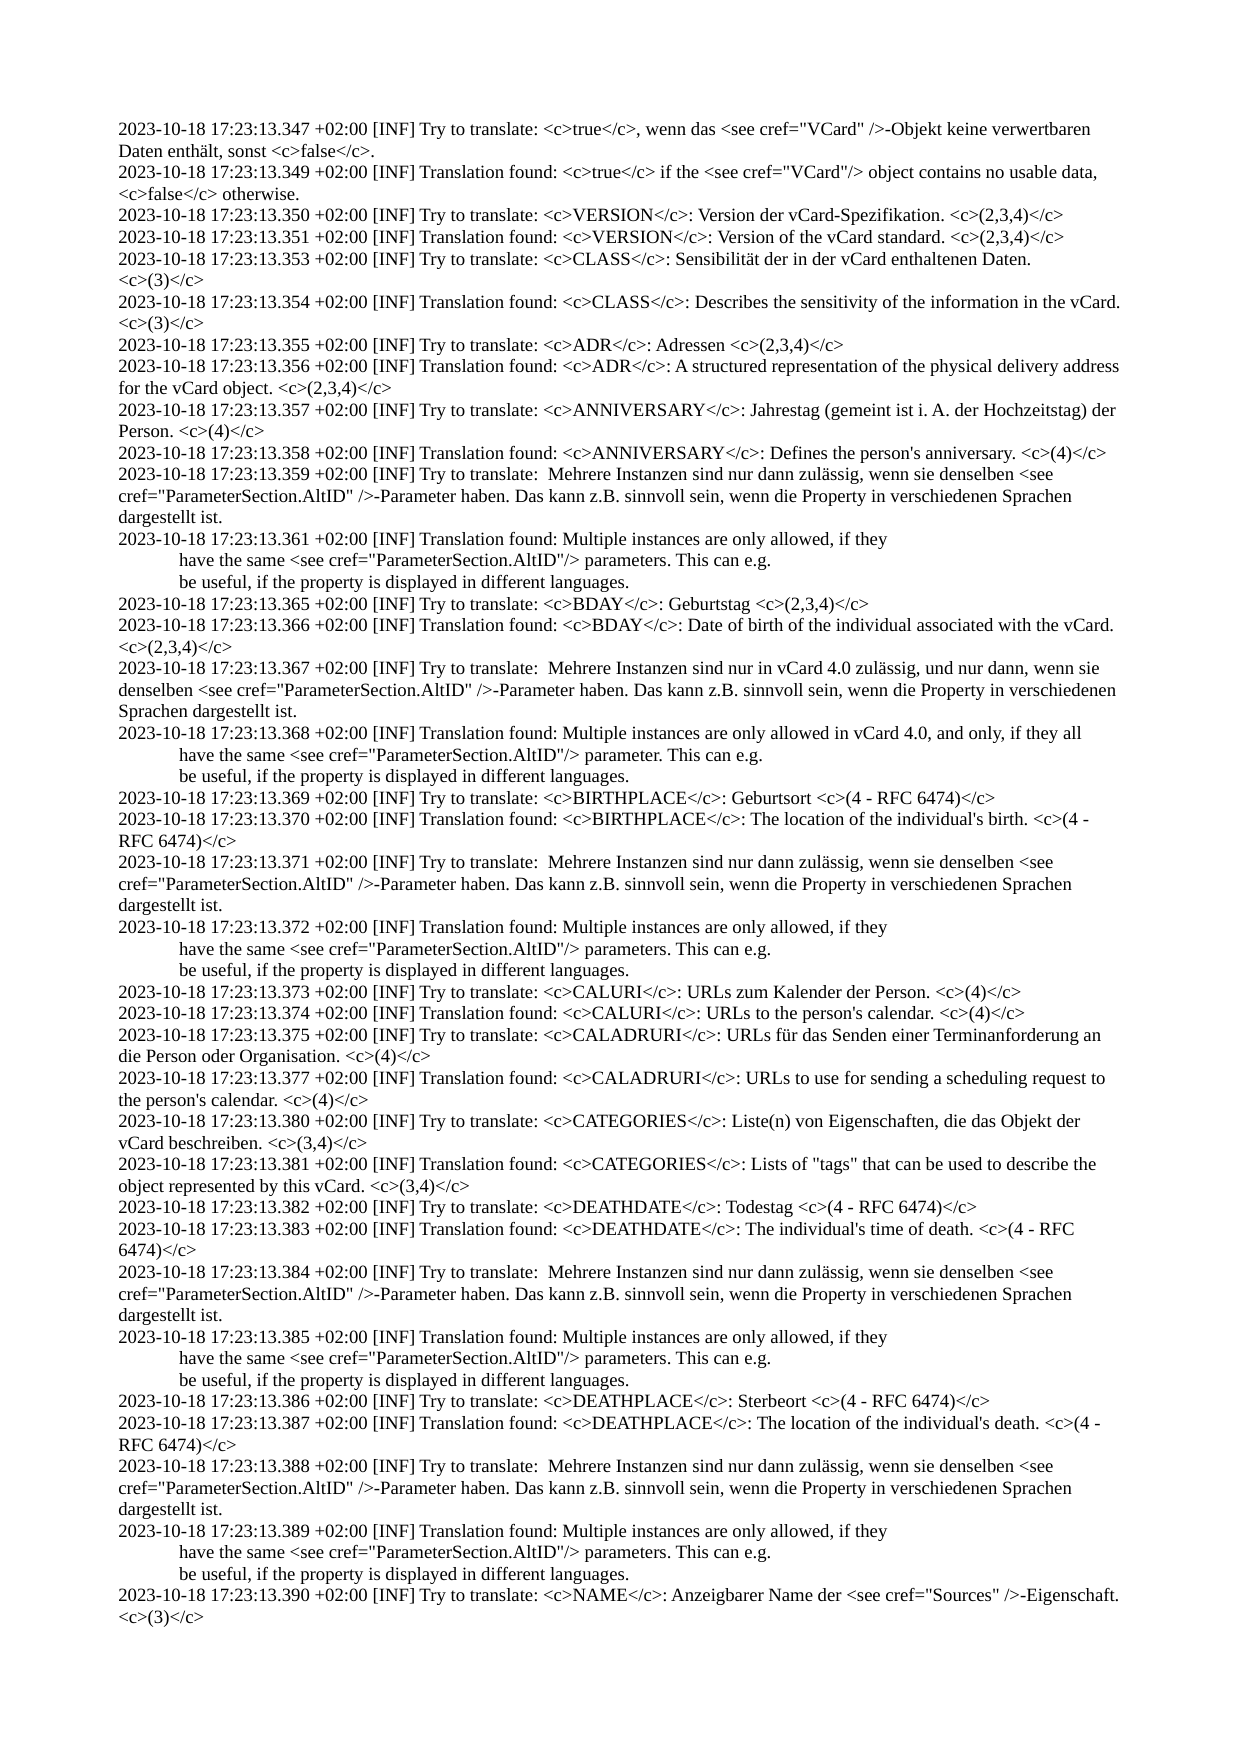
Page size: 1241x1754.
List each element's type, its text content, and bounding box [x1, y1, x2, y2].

text 2023-10-18 17:23:13.354 +02:00 [INF] Translation found: <c>CLASS</c>: Describes the sensitivity of the information in the vCard. <c>(3)</c> [118, 291, 1122, 334]
text 2023-10-18 17:23:13.367 +02:00 [INF] Try to translate: Mehrere Instanzen sind nur in vCard 4.0 zulässig, und nur dann, wenn sie denselben <see cref="ParameterSection.AltID" />-Parameter haben. Das kann z.B. sinnvoll sein, wenn die Property in verschiedenen Sprachen dargestellt ist. [118, 657, 1122, 722]
text 2023-10-18 17:23:13.373 +02:00 [INF] Try to translate: <c>CALURI</c>: URLs zum Kalender der Person. <c>(4)</c> [118, 981, 1122, 1002]
text 2023-10-18 17:23:13.370 +02:00 [INF] Translation found: <c>BIRTHPLACE</c>: The location of the individual's birth. <c>(4 - RFC 6474)</c> [118, 808, 1122, 851]
text 2023-10-18 17:23:13.349 +02:00 [INF] Translation found: <c>true</c> if the <see cref="VCard"/> object contains no usable data, <c>false</c> otherwise. [118, 161, 1122, 204]
text 2023-10-18 17:23:13.350 +02:00 [INF] Try to translate: <c>VERSION</c>: Version der vCard-Spezifikation. <c>(2,3,4)</c> [118, 204, 1122, 226]
text 2023-10-18 17:23:13.347 +02:00 [INF] Try to translate: <c>true</c>, wenn das <see cref="VCard" />-Objekt keine verwertbaren Daten enthält, sonst <c>false</c>. [118, 118, 1122, 161]
text 2023-10-18 17:23:13.381 +02:00 [INF] Translation found: <c>CATEGORIES</c>: Lists of "tags" that can be used to describe the object represented by this vCard. <c>(3,4)</c> [118, 1153, 1122, 1196]
text 2023-10-18 17:23:13.357 +02:00 [INF] Try to translate: <c>ANNIVERSARY</c>: Jahrestag (gemeint ist i. A. der Hochzeitstag) der Person. <c>(4)</c> [118, 398, 1122, 442]
text 2023-10-18 17:23:13.353 +02:00 [INF] Try to translate: <c>CLASS</c>: Sensibilität der in der vCard enthaltenen Daten. <c>(3)</c> [118, 247, 1122, 291]
text 2023-10-18 17:23:13.386 +02:00 [INF] Try to translate: <c>DEATHPLACE</c>: Sterbeort <c>(4 - RFC 6474)</c> [118, 1390, 1122, 1412]
text 2023-10-18 17:23:13.390 +02:00 [INF] Try to translate: <c>NAME</c>: Anzeigbarer Name der <see cref="Sources" />-Eigenschaft. <c>(3)</c> [118, 1584, 1122, 1627]
text 2023-10-18 17:23:13.387 +02:00 [INF] Translation found: <c>DEATHPLACE</c>: The location of the individual's death. <c>(4 - RFC 6474)</c> [118, 1412, 1122, 1455]
text 2023-10-18 17:23:13.355 +02:00 [INF] Try to translate: <c>ADR</c>: Adressen <c>(2,3,4)</c> [118, 334, 1122, 355]
text 2023-10-18 17:23:13.383 +02:00 [INF] Translation found: <c>DEATHDATE</c>: The individual's time of death. <c>(4 - RFC 6474)</c> [118, 1218, 1122, 1261]
text 2023-10-18 17:23:13.359 +02:00 [INF] Try to translate: Mehrere Instanzen sind nur dann zulässig, wenn sie denselben <see cref="ParameterSection.AltID" />-Parameter haben. Das kann z.B. sinnvoll sein, wenn die Property in verschiedenen Sprachen dargestellt ist. [118, 463, 1122, 528]
text 2023-10-18 17:23:13.374 +02:00 [INF] Translation found: <c>CALURI</c>: URLs to the person's calendar. <c>(4)</c> [118, 1002, 1122, 1024]
text 2023-10-18 17:23:13.388 +02:00 [INF] Try to translate: Mehrere Instanzen sind nur dann zulässig, wenn sie denselben <see cref="ParameterSection.AltID" />-Parameter haben. Das kann z.B. sinnvoll sein, wenn die Property in verschiedenen Sprachen dargestellt ist. [118, 1455, 1122, 1520]
text 2023-10-18 17:23:13.366 +02:00 [INF] Translation found: <c>BDAY</c>: Date of birth of the individual associated with the vCard. <c>(2,3,4)</c> [118, 614, 1122, 657]
text 2023-10-18 17:23:13.389 +02:00 [INF] Translation found: Multiple instances are only allowed, if they have the same <see cref="ParameterSection.AltID"/> parameters. This can e.g. be useful, if the property is displayed in different languages. [118, 1520, 1122, 1584]
text 2023-10-18 17:23:13.382 +02:00 [INF] Try to translate: <c>DEATHDATE</c>: Todestag <c>(4 - RFC 6474)</c> [118, 1196, 1122, 1218]
text 2023-10-18 17:23:13.368 +02:00 [INF] Translation found: Multiple instances are only allowed in vCard 4.0, and only, if they all have the same <see cref="ParameterSection.AltID"/> parameter. This can e.g. be useful, if the property is displayed in different languages. [118, 722, 1122, 787]
text 2023-10-18 17:23:13.372 +02:00 [INF] Translation found: Multiple instances are only allowed, if they have the same <see cref="ParameterSection.AltID"/> parameters. This can e.g. be useful, if the property is displayed in different languages. [118, 916, 1122, 981]
text 2023-10-18 17:23:13.356 +02:00 [INF] Translation found: <c>ADR</c>: A structured representation of the physical delivery address for the vCard object. <c>(2,3,4)</c> [118, 355, 1122, 398]
text 2023-10-18 17:23:13.375 +02:00 [INF] Try to translate: <c>CALADRURI</c>: URLs für das Senden einer Terminanforderung an die Person oder Organisation. <c>(4)</c> [118, 1024, 1122, 1067]
text 2023-10-18 17:23:13.385 +02:00 [INF] Translation found: Multiple instances are only allowed, if they have the same <see cref="ParameterSection.AltID"/> parameters. This can e.g. be useful, if the property is displayed in different languages. [118, 1326, 1122, 1390]
text 2023-10-18 17:23:13.369 +02:00 [INF] Try to translate: <c>BIRTHPLACE</c>: Geburtsort <c>(4 - RFC 6474)</c> [118, 787, 1122, 808]
text 2023-10-18 17:23:13.377 +02:00 [INF] Translation found: <c>CALADRURI</c>: URLs to use for sending a scheduling request to the person's calendar. <c>(4)</c> [118, 1067, 1122, 1110]
text 2023-10-18 17:23:13.380 +02:00 [INF] Try to translate: <c>CATEGORIES</c>: Liste(n) von Eigenschaften, die das Objekt der vCard beschreiben. <c>(3,4)</c> [118, 1110, 1122, 1153]
text 2023-10-18 17:23:13.371 +02:00 [INF] Try to translate: Mehrere Instanzen sind nur dann zulässig, wenn sie denselben <see cref="ParameterSection.AltID" />-Parameter haben. Das kann z.B. sinnvoll sein, wenn die Property in verschiedenen Sprachen dargestellt ist. [118, 851, 1122, 916]
text 2023-10-18 17:23:13.384 +02:00 [INF] Try to translate: Mehrere Instanzen sind nur dann zulässig, wenn sie denselben <see cref="ParameterSection.AltID" />-Parameter haben. Das kann z.B. sinnvoll sein, wenn die Property in verschiedenen Sprachen dargestellt ist. [118, 1261, 1122, 1326]
text 2023-10-18 17:23:13.361 +02:00 [INF] Translation found: Multiple instances are only allowed, if they have the same <see cref="ParameterSection.AltID"/> parameters. This can e.g. be useful, if the property is displayed in different languages. [118, 528, 1122, 592]
text 2023-10-18 17:23:13.358 +02:00 [INF] Translation found: <c>ANNIVERSARY</c>: Defines the person's anniversary. <c>(4)</c> [118, 442, 1122, 463]
text 2023-10-18 17:23:13.365 +02:00 [INF] Try to translate: <c>BDAY</c>: Geburtstag <c>(2,3,4)</c> [118, 592, 1122, 614]
text 2023-10-18 17:23:13.351 +02:00 [INF] Translation found: <c>VERSION</c>: Version of the vCard standard. <c>(2,3,4)</c> [118, 226, 1122, 247]
